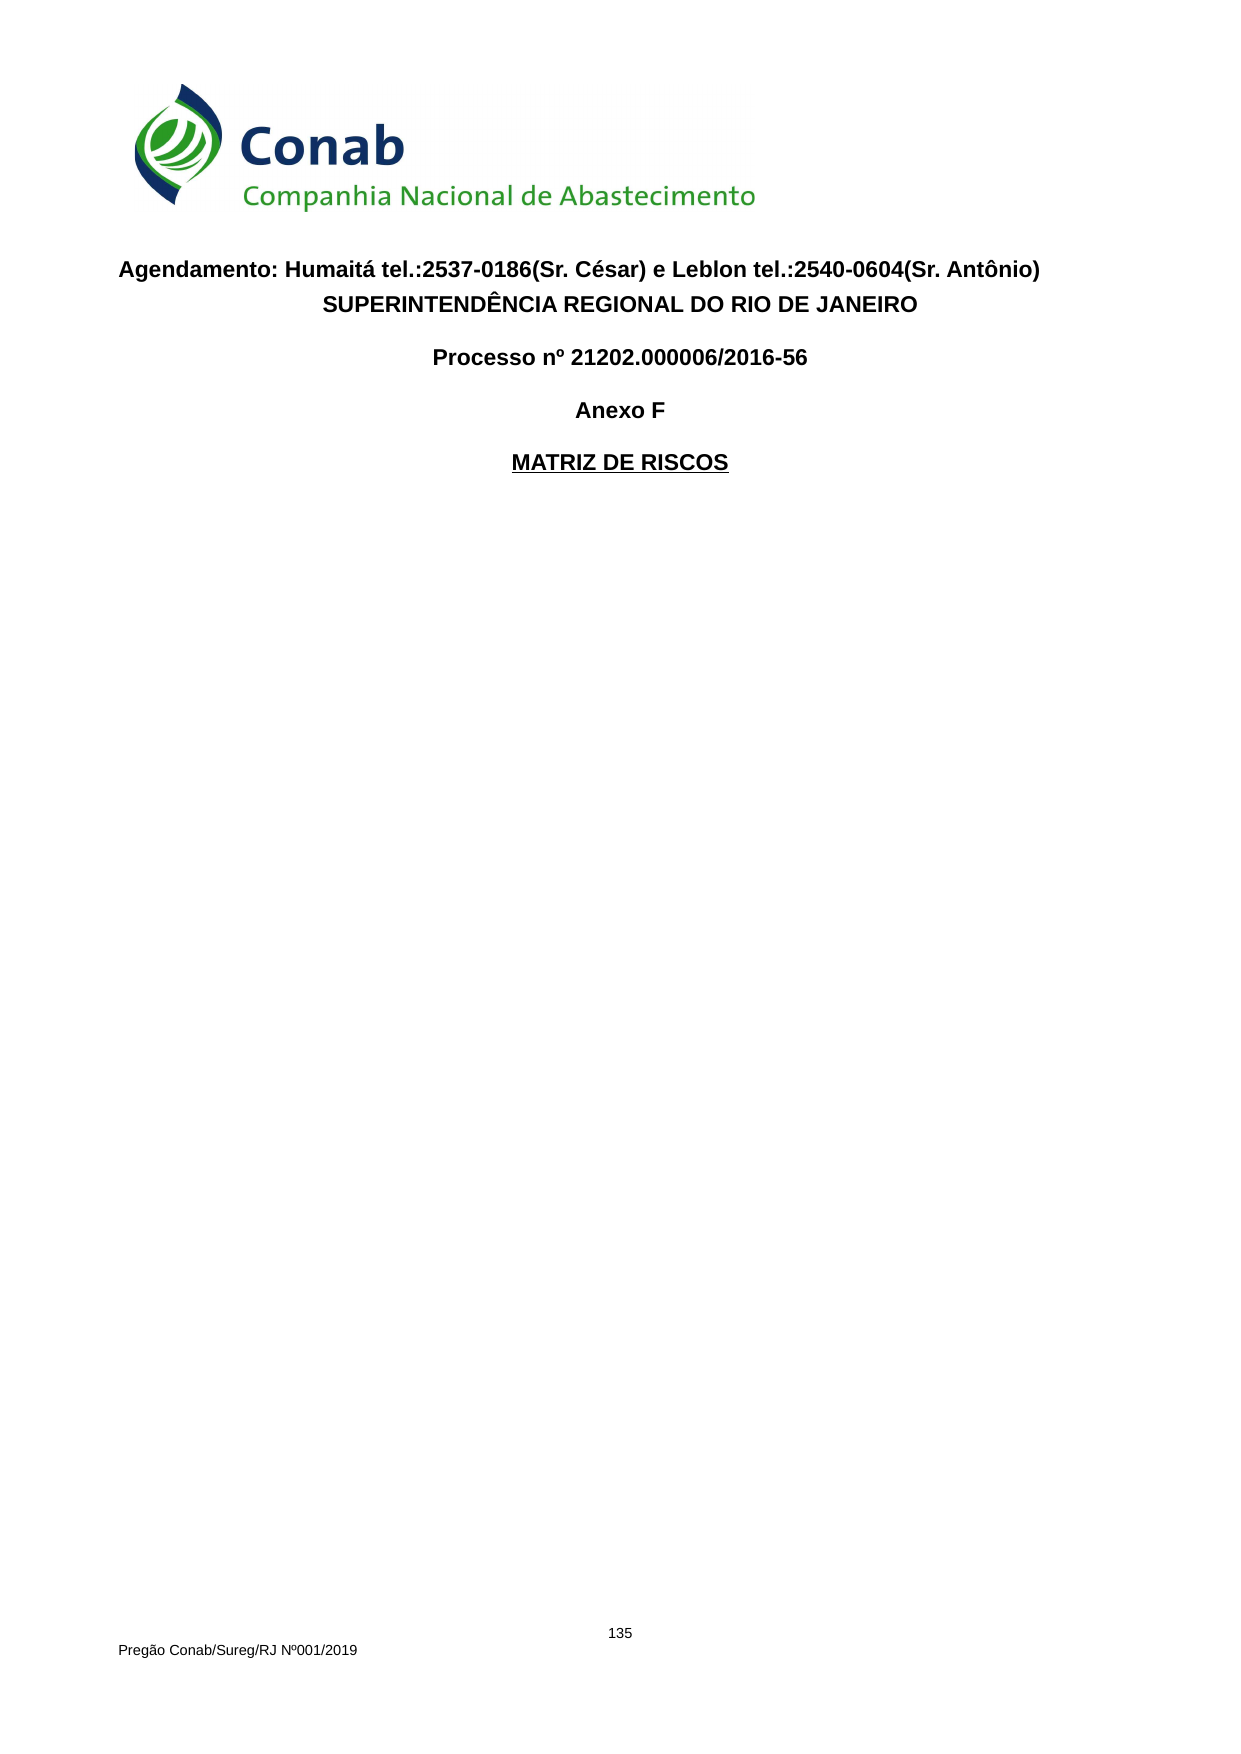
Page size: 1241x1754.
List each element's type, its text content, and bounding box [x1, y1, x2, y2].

text Agendamento: Humaitá tel.:2537-0186(Sr. César) e Leblon tel.:2540-0604(Sr. Antônio) [118, 256, 1122, 282]
text Processo nº 21202.000006/2016-56 [118, 344, 1122, 370]
text MATRIZ DE RISCOS [118, 449, 1122, 476]
picture [134, 84, 755, 212]
text Anexo F [118, 397, 1122, 423]
text SUPERINTENDÊNCIA REGIONAL DO RIO DE JANEIRO [118, 291, 1122, 318]
